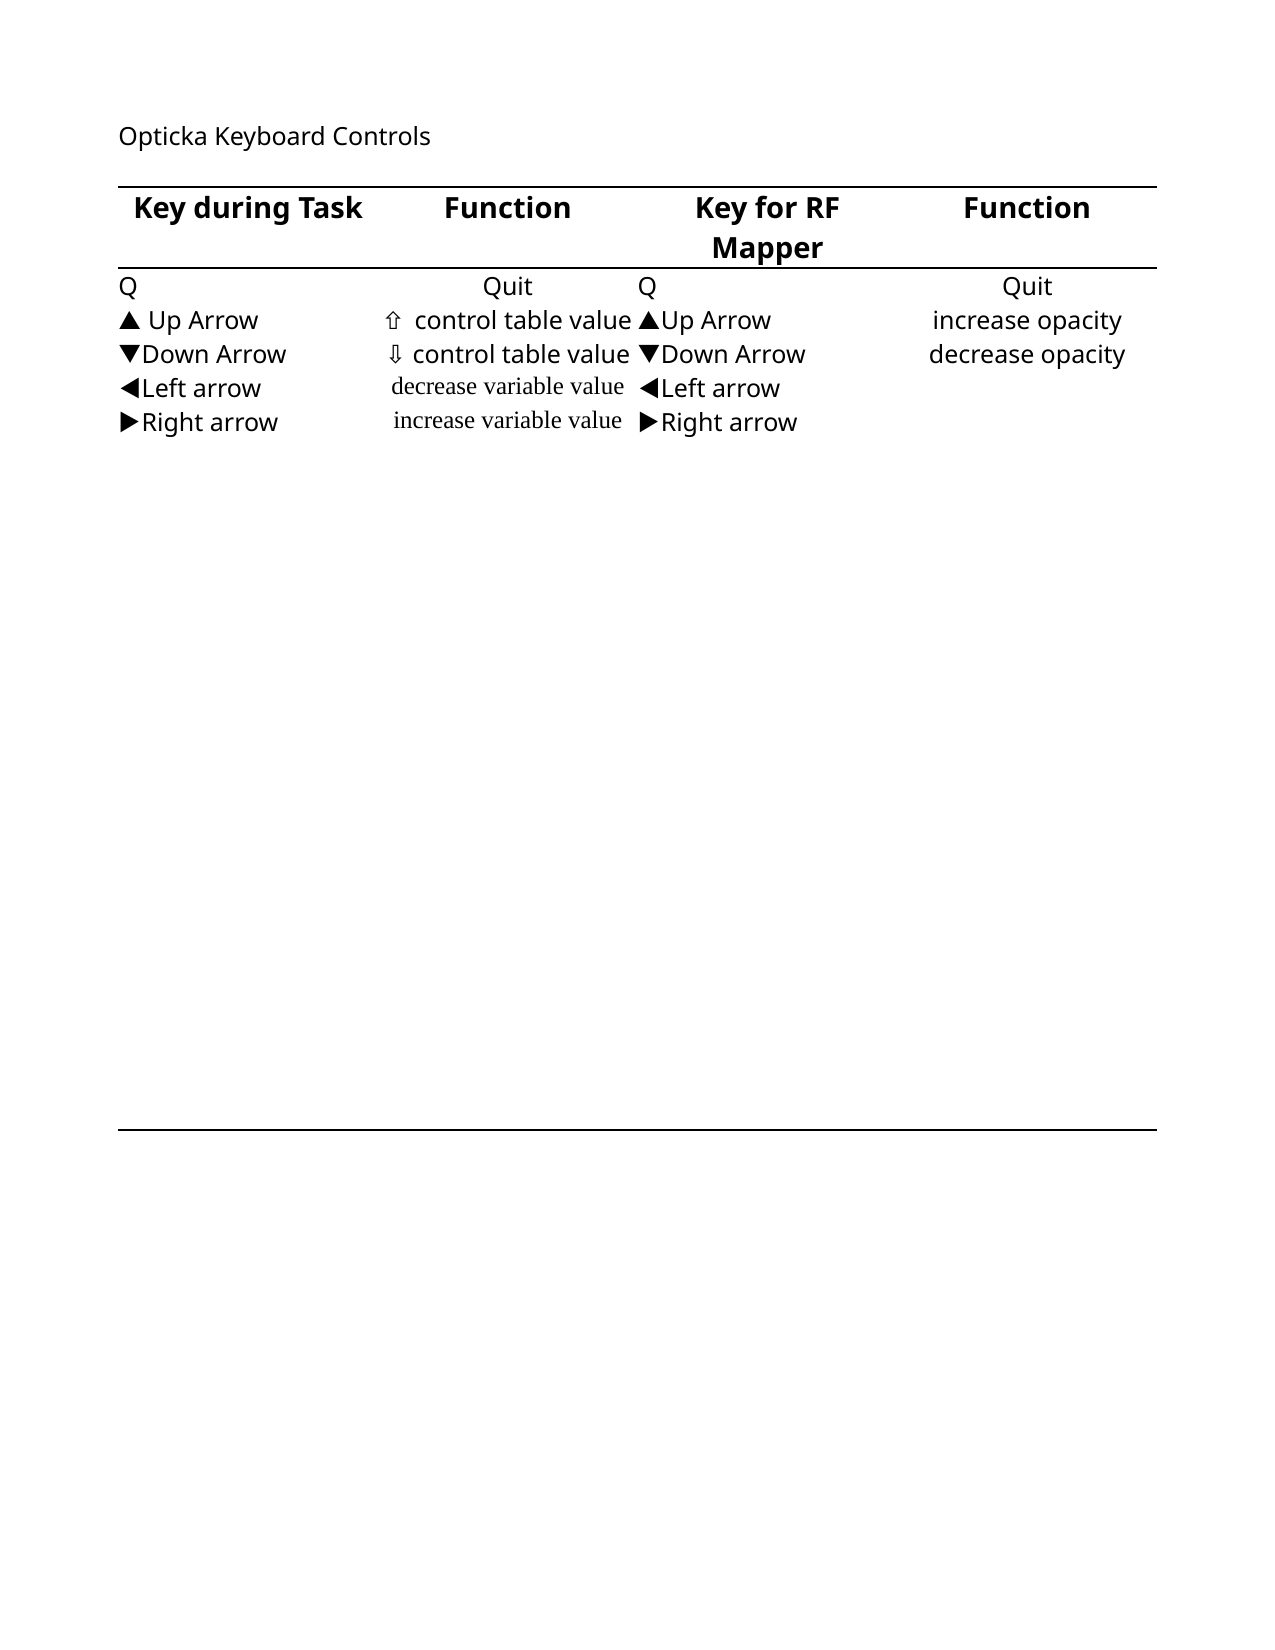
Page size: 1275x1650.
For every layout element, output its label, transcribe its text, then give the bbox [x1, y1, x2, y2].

table_cell [118, 1014, 378, 1043]
table_cell [118, 899, 378, 928]
table_cell [638, 698, 897, 727]
table_cell [378, 612, 637, 640]
table_cell [638, 669, 897, 698]
table_cell [118, 554, 378, 583]
table_cell [638, 497, 897, 525]
table_cell [897, 1043, 1157, 1072]
table_cell [378, 899, 637, 928]
table_cell [118, 1072, 378, 1100]
table_cell [378, 813, 637, 842]
table_cell Q [118, 269, 378, 303]
table_cell [118, 842, 378, 870]
table_cell [378, 842, 637, 870]
table_cell ⇩ control table value [378, 337, 637, 371]
table_cell [897, 870, 1157, 899]
table_cell [897, 698, 1157, 727]
table_cell [118, 698, 378, 727]
table_cell [897, 612, 1157, 640]
table_cell [638, 755, 897, 784]
table_cell [638, 957, 897, 985]
table_cell [378, 439, 637, 468]
table_cell [118, 813, 378, 842]
table_cell [897, 468, 1157, 497]
table_cell [897, 371, 1157, 405]
table_cell [118, 870, 378, 899]
table_cell [638, 525, 897, 554]
table_cell [897, 497, 1157, 525]
table_header Function [378, 188, 637, 267]
table_cell [897, 1014, 1157, 1043]
table_cell [638, 813, 897, 842]
table_header Key during Task [118, 188, 378, 267]
table_cell [638, 985, 897, 1014]
table_cell [378, 1072, 637, 1100]
table_cell [118, 439, 378, 468]
table_cell Quit [897, 269, 1157, 303]
table_cell [638, 640, 897, 669]
table_cell [378, 640, 637, 669]
table_cell [118, 985, 378, 1014]
table_cell [378, 985, 637, 1014]
table_cell increase opacity [897, 303, 1157, 337]
table_cell [897, 755, 1157, 784]
table_cell [378, 727, 637, 755]
table_cell [638, 1100, 897, 1129]
table_cell [378, 497, 637, 525]
table_cell [378, 1100, 637, 1129]
table_cell [897, 985, 1157, 1014]
table_cell [118, 468, 378, 497]
table_cell [118, 727, 378, 755]
table_cell [378, 784, 637, 813]
table_cell ▼Down Arrow [118, 337, 378, 371]
table_cell Q [638, 269, 897, 303]
table_cell [378, 583, 637, 612]
table_cell [638, 1014, 897, 1043]
table_cell [378, 755, 637, 784]
table_cell [897, 1100, 1157, 1129]
table_cell [638, 1043, 897, 1072]
table_cell [897, 928, 1157, 957]
table_cell [118, 640, 378, 669]
table_cell [378, 669, 637, 698]
table_cell [897, 554, 1157, 583]
table_cell [638, 899, 897, 928]
table_cell decrease opacity [897, 337, 1157, 371]
table_cell [638, 439, 897, 468]
table_cell [897, 640, 1157, 669]
table_cell [378, 698, 637, 727]
table_cell [378, 468, 637, 497]
table_cell [118, 583, 378, 612]
table_cell [378, 870, 637, 899]
table_cell [897, 899, 1157, 928]
table_cell [897, 669, 1157, 698]
table_cell [118, 957, 378, 985]
table_cell [118, 669, 378, 698]
table_cell [897, 727, 1157, 755]
table_cell [638, 1072, 897, 1100]
table_cell ◀Left arrow [638, 371, 897, 405]
table_cell [638, 612, 897, 640]
table_cell [118, 928, 378, 957]
table_cell [638, 468, 897, 497]
table_cell [897, 784, 1157, 813]
table_cell ◀Left arrow [118, 371, 378, 405]
table_cell [638, 554, 897, 583]
table_cell [897, 813, 1157, 842]
table_cell ▲Up Arrow [638, 303, 897, 337]
table_cell [118, 784, 378, 813]
table_cell [378, 957, 637, 985]
table_cell [118, 1043, 378, 1072]
table_cell [638, 870, 897, 899]
table_header Function [897, 188, 1157, 267]
table_cell increase variable value [378, 405, 637, 439]
table_cell [897, 583, 1157, 612]
table_cell [118, 755, 378, 784]
table_cell [378, 554, 637, 583]
table_cell [118, 525, 378, 554]
table_cell [897, 405, 1157, 439]
table_cell [638, 727, 897, 755]
table_cell [897, 1072, 1157, 1100]
table_cell decrease variable value [378, 371, 637, 405]
table_cell [638, 928, 897, 957]
table_cell [378, 525, 637, 554]
table_cell  control table value [378, 303, 637, 337]
table_cell Quit [378, 269, 637, 303]
table_cell [378, 1014, 637, 1043]
table_cell ▶Right arrow [638, 405, 897, 439]
table_cell [638, 583, 897, 612]
table_cell [118, 612, 378, 640]
table_cell [897, 525, 1157, 554]
table_cell ▶Right arrow [118, 405, 378, 439]
text Opticka Keyboard Controls [118, 118, 1157, 152]
table_cell [378, 1043, 637, 1072]
table_cell [118, 497, 378, 525]
table_header Key for RF Mapper [638, 188, 897, 267]
table_cell [118, 1100, 378, 1129]
table_cell [638, 842, 897, 870]
table_cell ▲ Up Arrow [118, 303, 378, 337]
table_cell [897, 957, 1157, 985]
table_cell [378, 928, 637, 957]
table_cell [897, 439, 1157, 468]
table_cell [897, 842, 1157, 870]
table_cell ▼Down Arrow [638, 337, 897, 371]
table_cell [638, 784, 897, 813]
